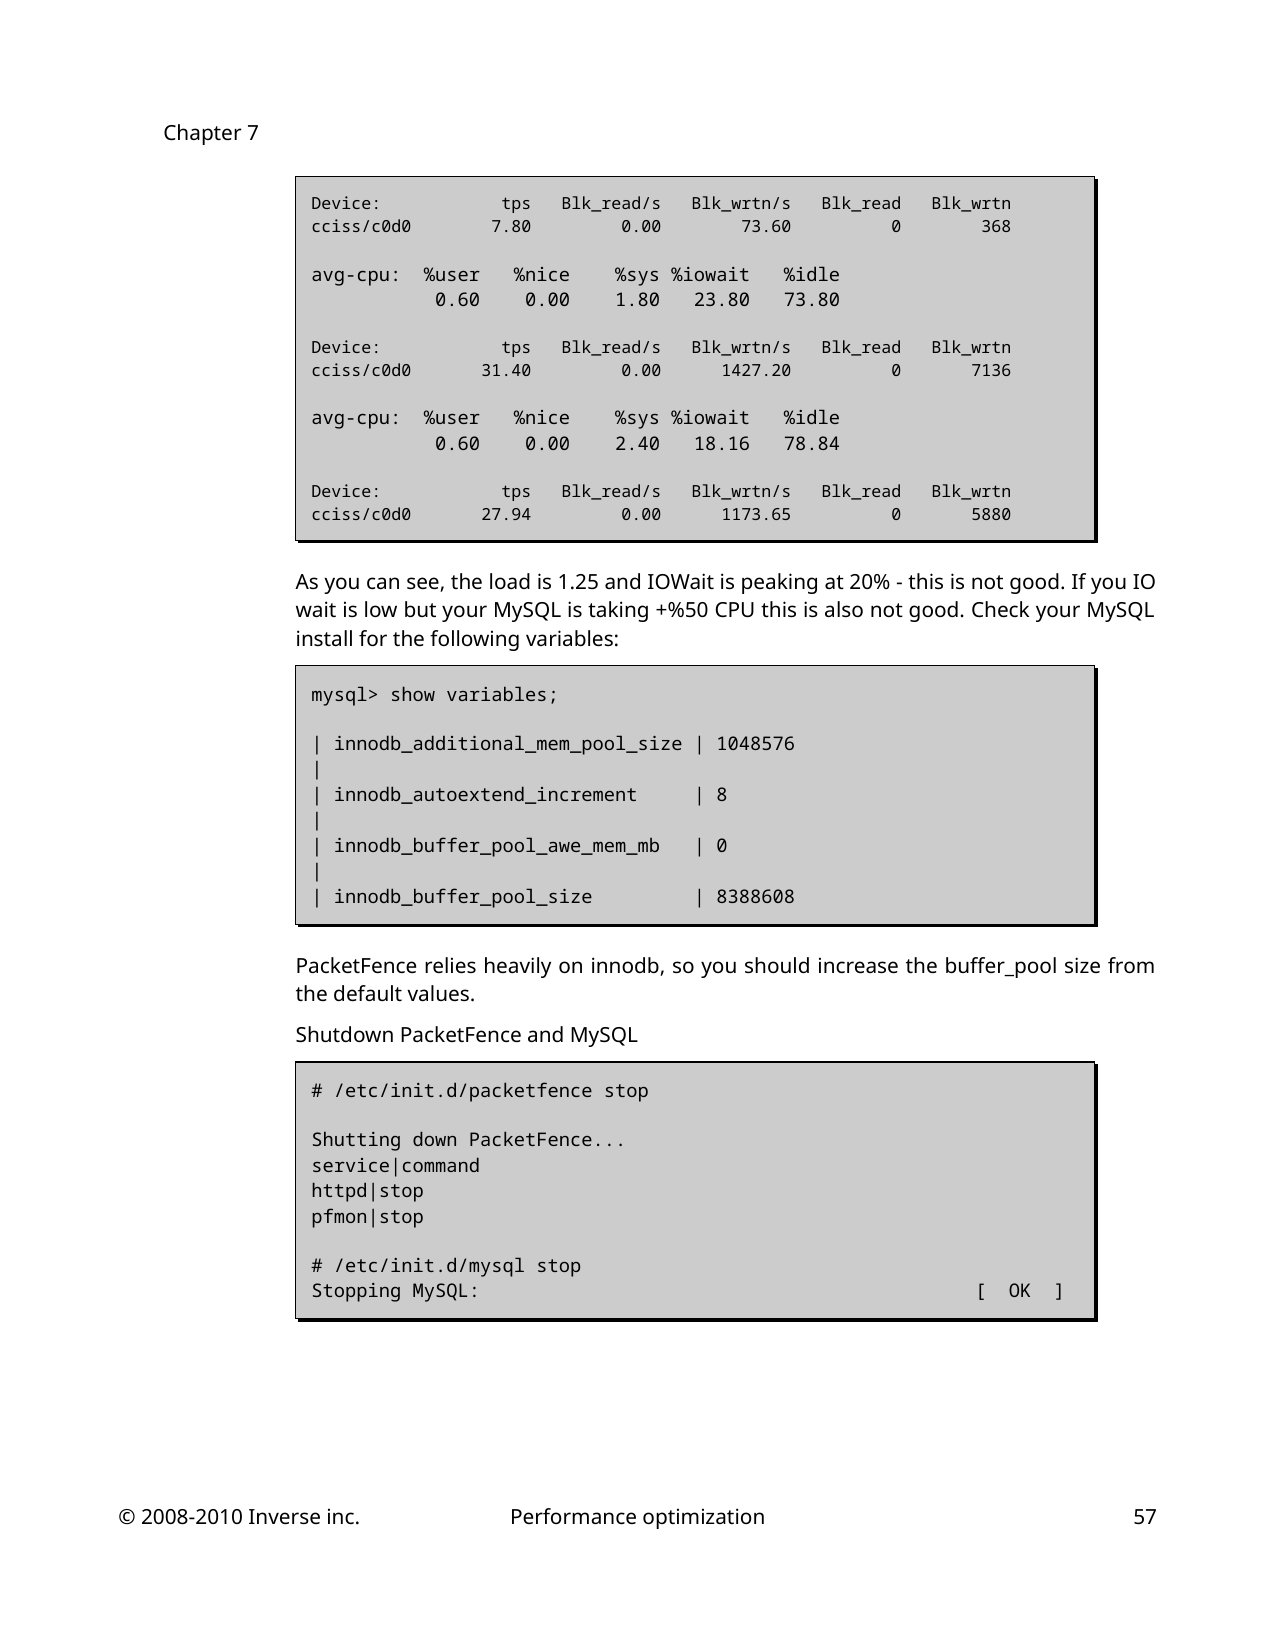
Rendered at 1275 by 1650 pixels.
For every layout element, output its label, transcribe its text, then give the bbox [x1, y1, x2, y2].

text avg-cpu: %user %nice %sys %iowait %idle 0.60 0.00 1.80 23.80 73.80 [296, 245, 1094, 312]
text # /etc/init.d/packetfence stop [296, 1063, 1094, 1103]
text Shutting down PacketFence... service|command httpd|stop pfmon|stop [296, 1111, 1094, 1228]
text avg-cpu: %user %nice %sys %iowait %idle 0.60 0.00 2.40 18.16 78.84 [296, 389, 1094, 456]
text Device: tps Blk_read/s Blk_wrtn/s Blk_read Blk_wrtn cciss/c0d0 7.80 0.00 73.60 0 368 [296, 177, 1094, 237]
text PacketFence relies heavily on innodb, so you should increase the buffer_pool size from the default values. [295, 951, 1157, 1008]
text Device: tps Blk_read/s Blk_wrtn/s Blk_read Blk_wrtn cciss/c0d0 31.40 0.00 1427.20 0 7136 [296, 320, 1094, 381]
text # /etc/init.d/mysql stop Stopping MySQL: [ OK ] [296, 1236, 1094, 1318]
text Device: tps Blk_read/s Blk_wrtn/s Blk_read Blk_wrtn cciss/c0d0 27.94 0.00 1173.65 0 5880 [296, 463, 1094, 540]
text Shutdown PacketFence and MySQL [295, 1020, 1157, 1049]
text mysql> show variables; [296, 666, 1094, 706]
text | innodb_additional_mem_pool_size | 1048576 | | innodb_autoextend_increment | 8 | | innodb_buffer_pool_awe_mem_mb | 0 | | innodb_buffer_pool_size | 8388608 [296, 714, 1094, 924]
text As you can see, the load is 1.25 and IOWait is peaking at 20% - this is not good. If you IO wait is low but your MySQL is taking +%50 CPU this is also not good. Check your MySQL install for the following variables: [295, 567, 1157, 652]
